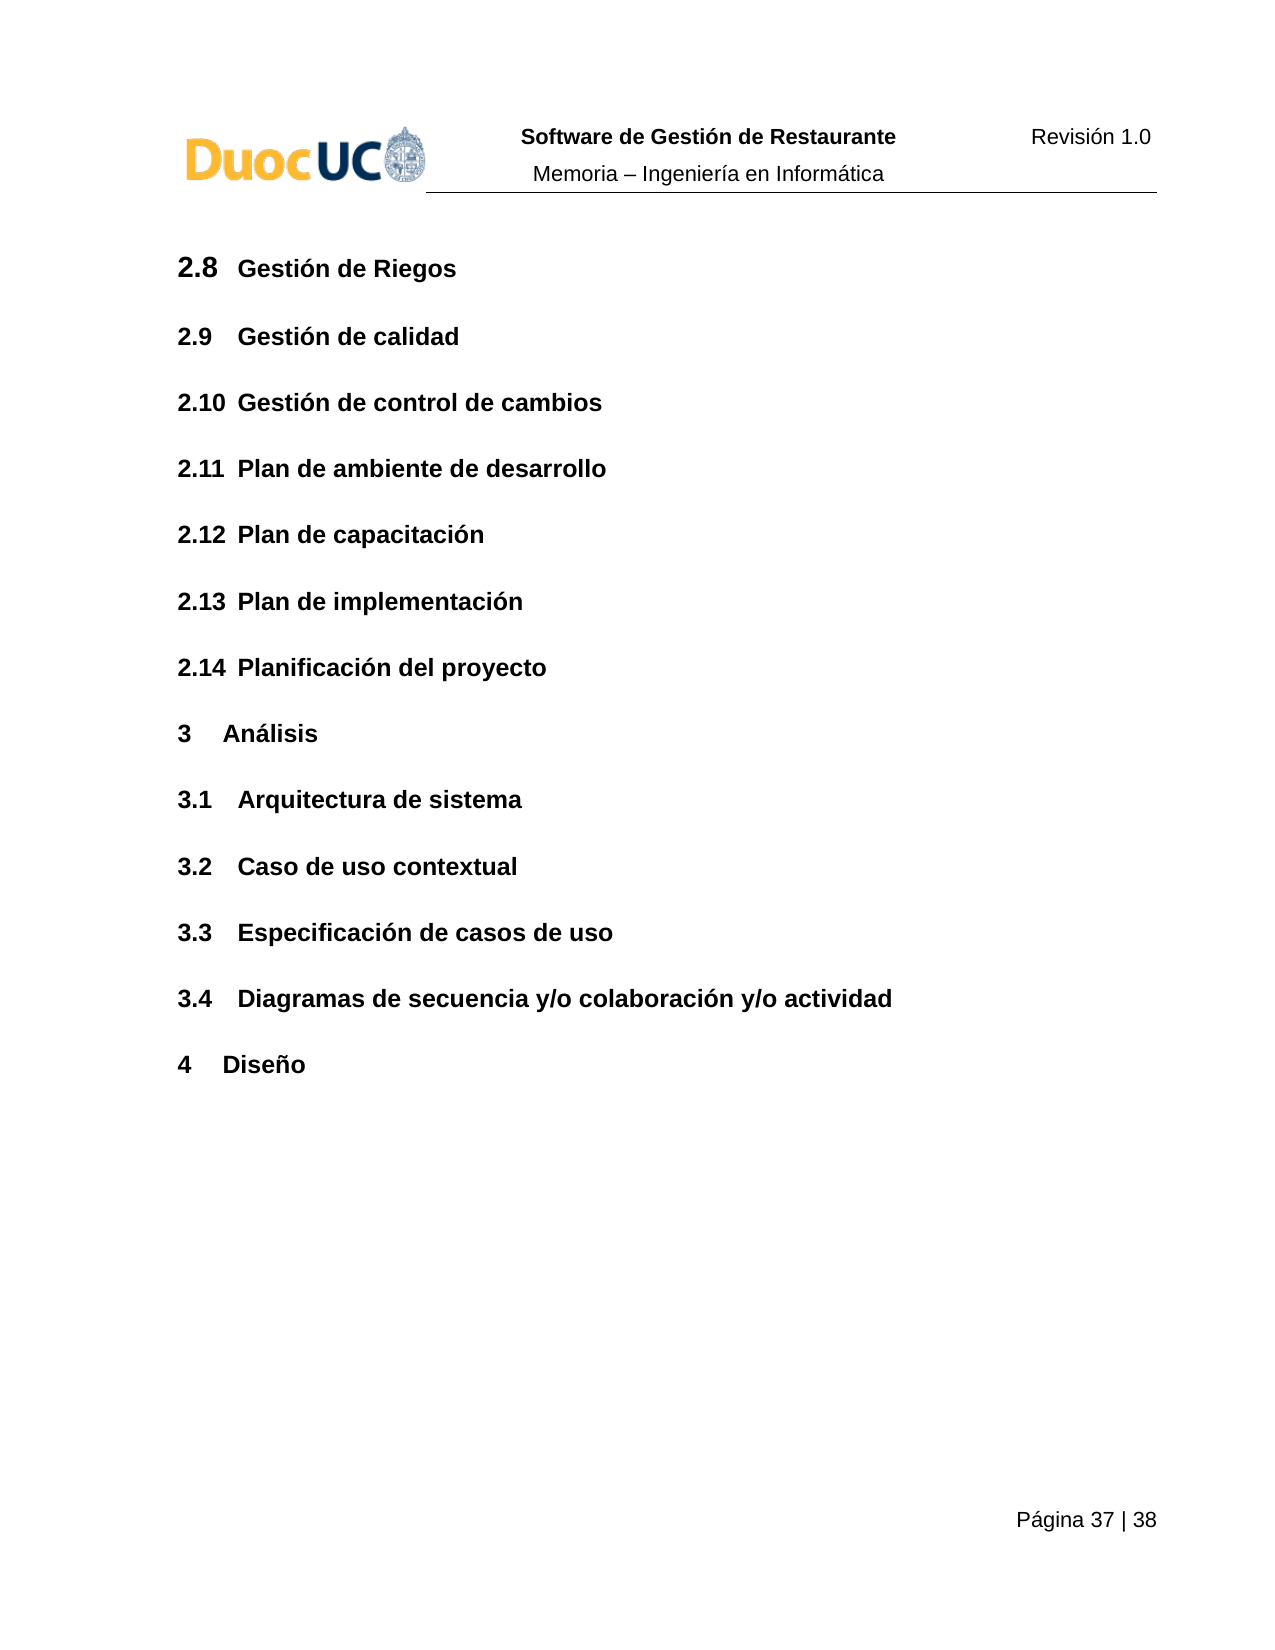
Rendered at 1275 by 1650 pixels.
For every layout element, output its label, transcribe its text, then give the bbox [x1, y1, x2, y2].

subtitle Arquitectura de sistema [177, 785, 1157, 814]
subtitle Gestión de Riegos [177, 251, 1157, 284]
subtitle Plan de ambiente de desarrollo [177, 454, 1157, 483]
subtitle Especificación de casos de uso [177, 918, 1157, 947]
subtitle Plan de implementación [177, 587, 1157, 615]
subtitle Gestión de control de cambios [177, 388, 1157, 417]
subtitle Diagramas de secuencia y/o colaboración y/o actividad [177, 984, 1157, 1013]
picture [182, 123, 426, 187]
subtitle Planificación del proyecto [177, 653, 1157, 682]
subtitle Plan de capacitación [177, 520, 1157, 549]
subtitle Diseño [177, 1050, 1157, 1079]
subtitle Caso de uso contextual [177, 852, 1157, 880]
subtitle Gestión de calidad [177, 322, 1157, 350]
subtitle Análisis [177, 719, 1157, 748]
